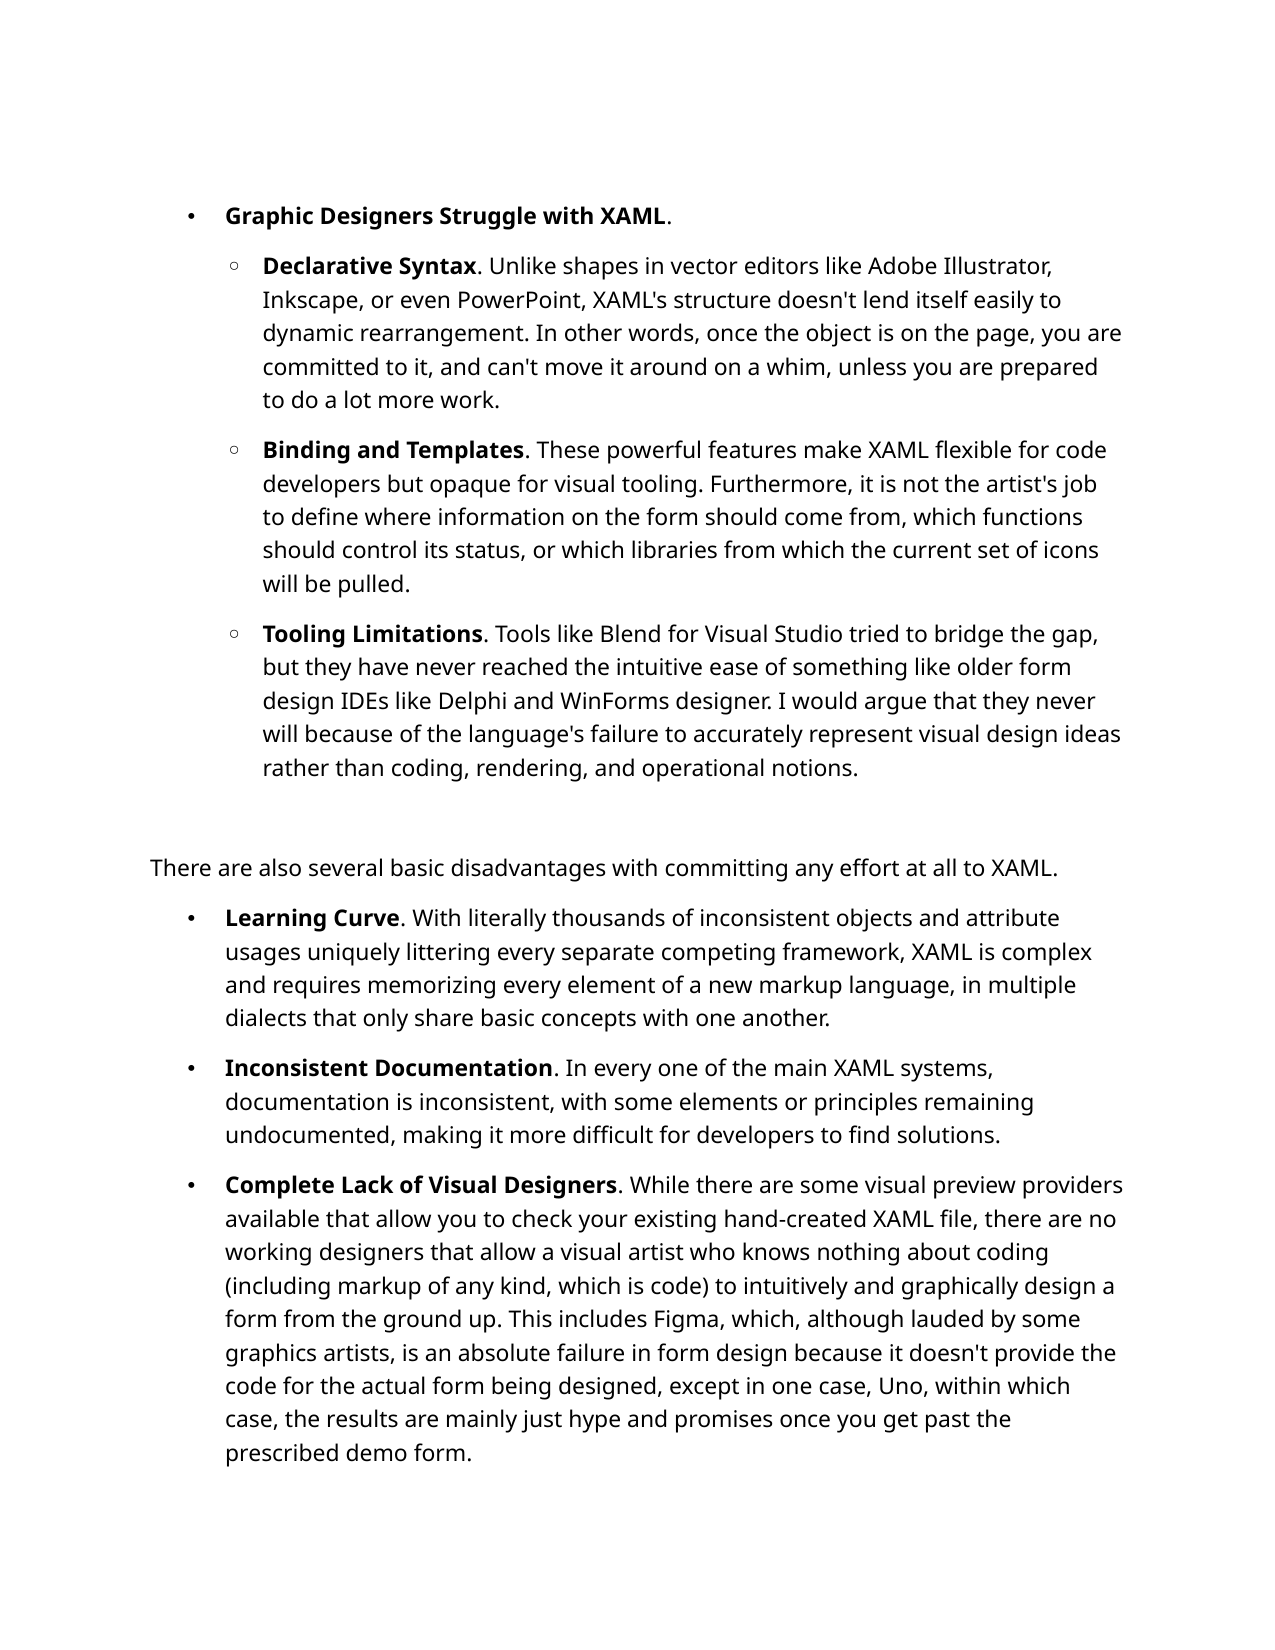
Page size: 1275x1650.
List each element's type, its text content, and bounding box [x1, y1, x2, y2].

list Tooling Limitations. Tools like Blend for Visual Studio tried to bridge the gap, but they have never reached the intuitive ease of something like older form design IDEs like Delphi and WinForms designer. I would argue that they never will because of the language's failure to accurately represent visual design ideas rather than coding, rendering, and operational notions. [225, 618, 1125, 783]
text There are also several basic disadvantages with committing any effort at all to XAML. [150, 852, 1125, 883]
list Declarative Syntax. Unlike shapes in vector editors like Adobe Illustrator, Inkscape, or even PowerPoint, XAML's structure doesn't lend itself easily to dynamic rearrangement. In other words, once the object is on the page, you are committed to it, and can't move it around on a whim, unless you are prepared to do a lot more work. [225, 250, 1125, 415]
list Graphic Designers Struggle with XAML. [187, 200, 1125, 231]
list Binding and Templates. These powerful features make XAML flexible for code developers but opaque for visual tooling. Furthermore, it is not the artist's job to define where information on the form should come from, which functions should control its status, or which libraries from which the current set of icons will be pulled. [225, 434, 1125, 599]
list Learning Curve. With literally thousands of inconsistent objects and attribute usages uniquely littering every separate competing framework, XAML is complex and requires memorizing every element of a new markup language, in multiple dialects that only share basic concepts with one another. [187, 902, 1125, 1033]
list Complete Lack of Visual Designers. While there are some visual preview providers available that allow you to check your existing hand-created XAML file, there are no working designers that allow a visual artist who knows nothing about coding (including markup of any kind, which is code) to intuitively and graphically design a form from the ground up. This includes Figma, which, although lauded by some graphics artists, is an absolute failure in form design because it doesn't provide the code for the actual form being designed, except in one case, Uno, within which case, the results are mainly just hype and promises once you get past the prescribed demo form. [187, 1169, 1125, 1468]
list Inconsistent Documentation. In every one of the main XAML systems, documentation is inconsistent, with some elements or principles remaining undocumented, making it more difficult for developers to find solutions. [187, 1052, 1125, 1151]
